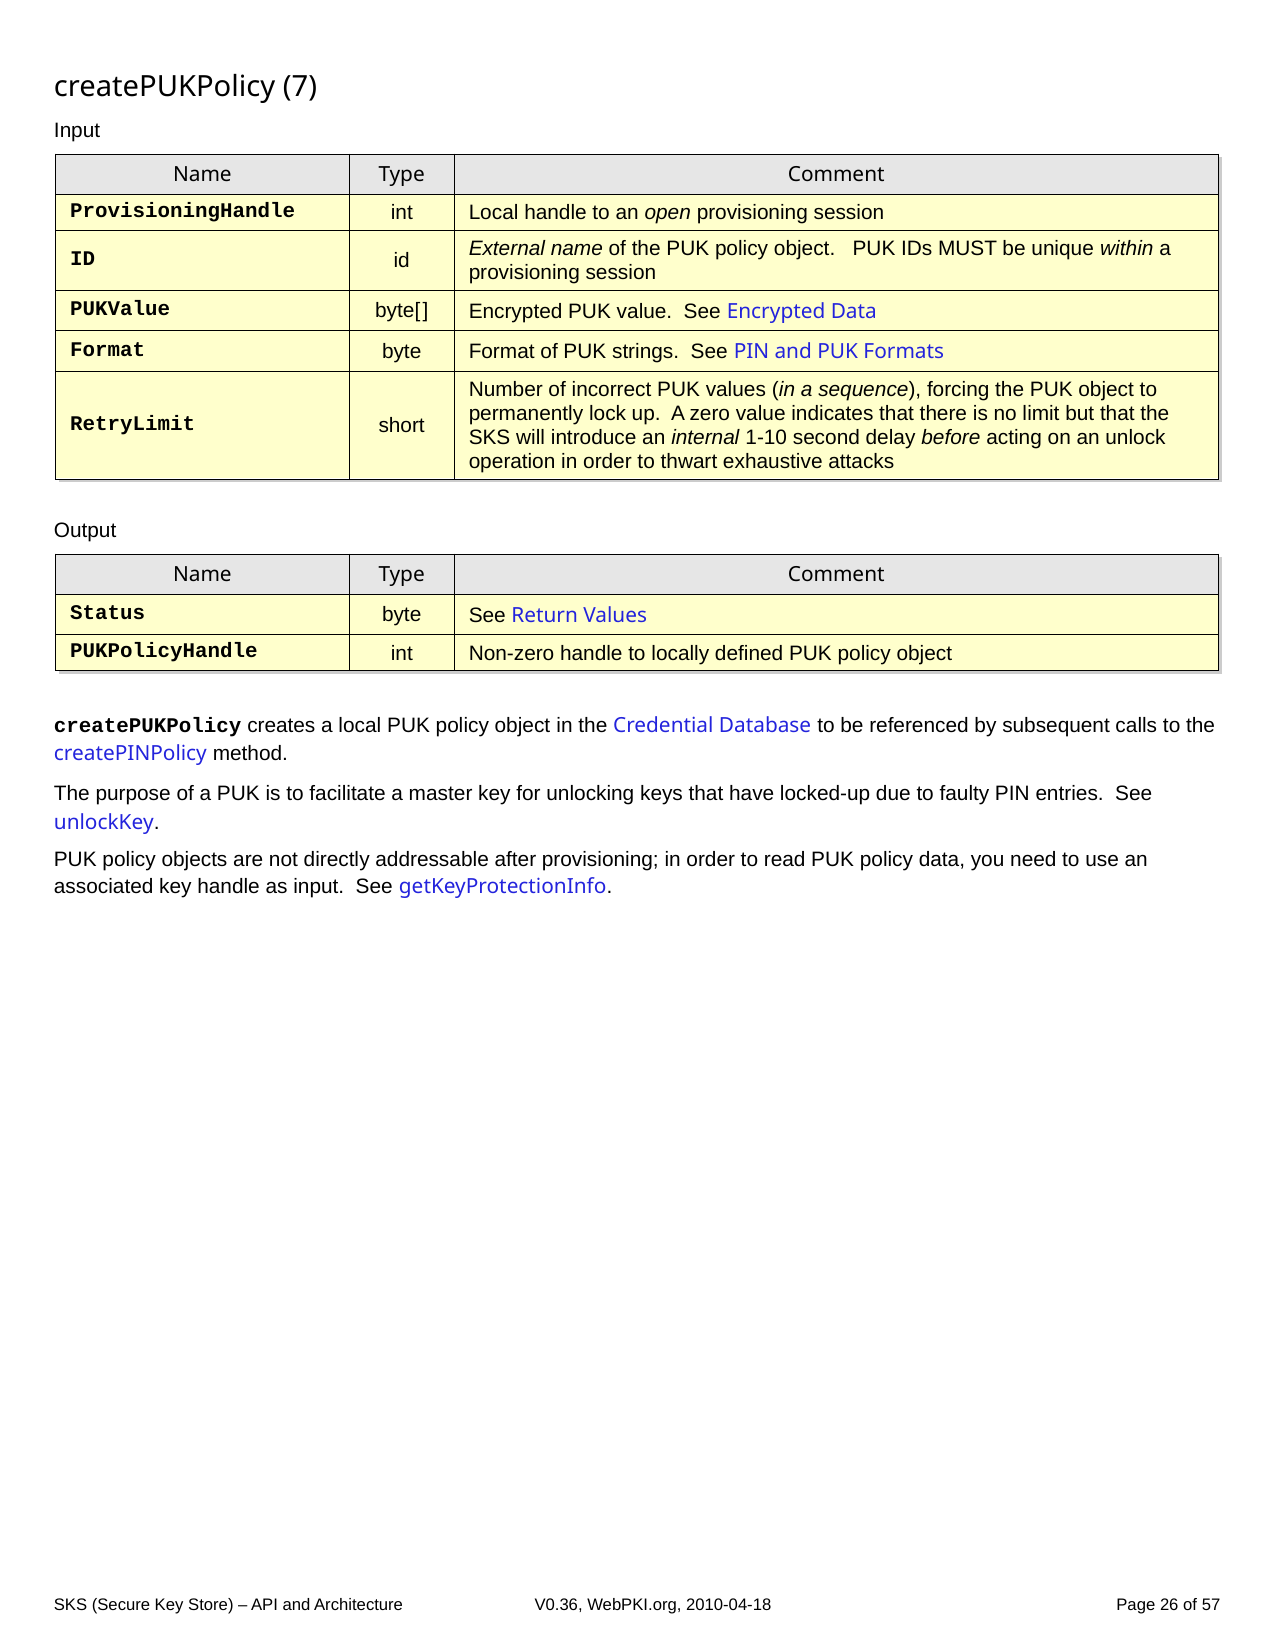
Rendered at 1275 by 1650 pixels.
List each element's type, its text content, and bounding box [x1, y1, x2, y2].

text The purpose of a PUK is to facilitate a master key for unlocking keys that have locked-up due to faulty PIN entries. See unlockKey. [54, 778, 1221, 835]
table_cell byte [350, 595, 454, 634]
table_cell Encrypted PUK value. See Encrypted Data [455, 291, 1218, 330]
table_cell Status [56, 595, 349, 634]
table_cell short [350, 372, 454, 478]
table_cell Non-zero handle to locally defined PUK policy object [455, 635, 1218, 670]
table_cell int [350, 195, 454, 230]
table_header Comment [455, 555, 1218, 594]
table_cell int [350, 635, 454, 670]
table_cell Number of incorrect PUK values (in a sequence), forcing the PUK object to permanently lock up. A zero value indicates that there is no limit but that the SKS will introduce an internal 1‑10 second delay before acting on an unlock operation in order to thwart exhaustive attacks [455, 372, 1218, 478]
table_header Comment [455, 155, 1218, 194]
table_cell id [350, 231, 454, 290]
table_cell See Return Values [455, 595, 1218, 634]
table_cell ID [56, 231, 349, 290]
subtitle createPUKPolicy (7) [54, 66, 1221, 105]
text Input [54, 118, 1221, 142]
text PUK policy objects are not directly addressable after provisioning; in order to read PUK policy data, you need to use an associated key handle as input. See getKeyProtectionInfo. [54, 847, 1221, 899]
table_cell PUKValue [56, 291, 349, 330]
table_header Name [56, 555, 349, 594]
table_cell PUKPolicyHandle [56, 635, 349, 670]
table_cell External name of the PUK policy object. PUK IDs MUST be unique within a provisioning session [455, 231, 1218, 290]
table_cell ProvisioningHandle [56, 195, 349, 230]
table_cell Format [56, 331, 349, 371]
table_cell byte[ ] [350, 291, 454, 330]
table_header Name [56, 155, 349, 194]
text Output [54, 518, 1221, 542]
text createPUKPolicy creates a local PUK policy object in the Credential Database to be referenced by subsequent calls to the createPINPolicy method. [54, 710, 1221, 767]
table_cell Local handle to an open provisioning session [455, 195, 1218, 230]
table_header Type [350, 555, 454, 594]
table_cell Format of PUK strings. See PIN and PUK Formats [455, 331, 1218, 371]
table_cell RetryLimit [56, 372, 349, 478]
table_header Type [350, 155, 454, 194]
table_cell byte [350, 331, 454, 371]
